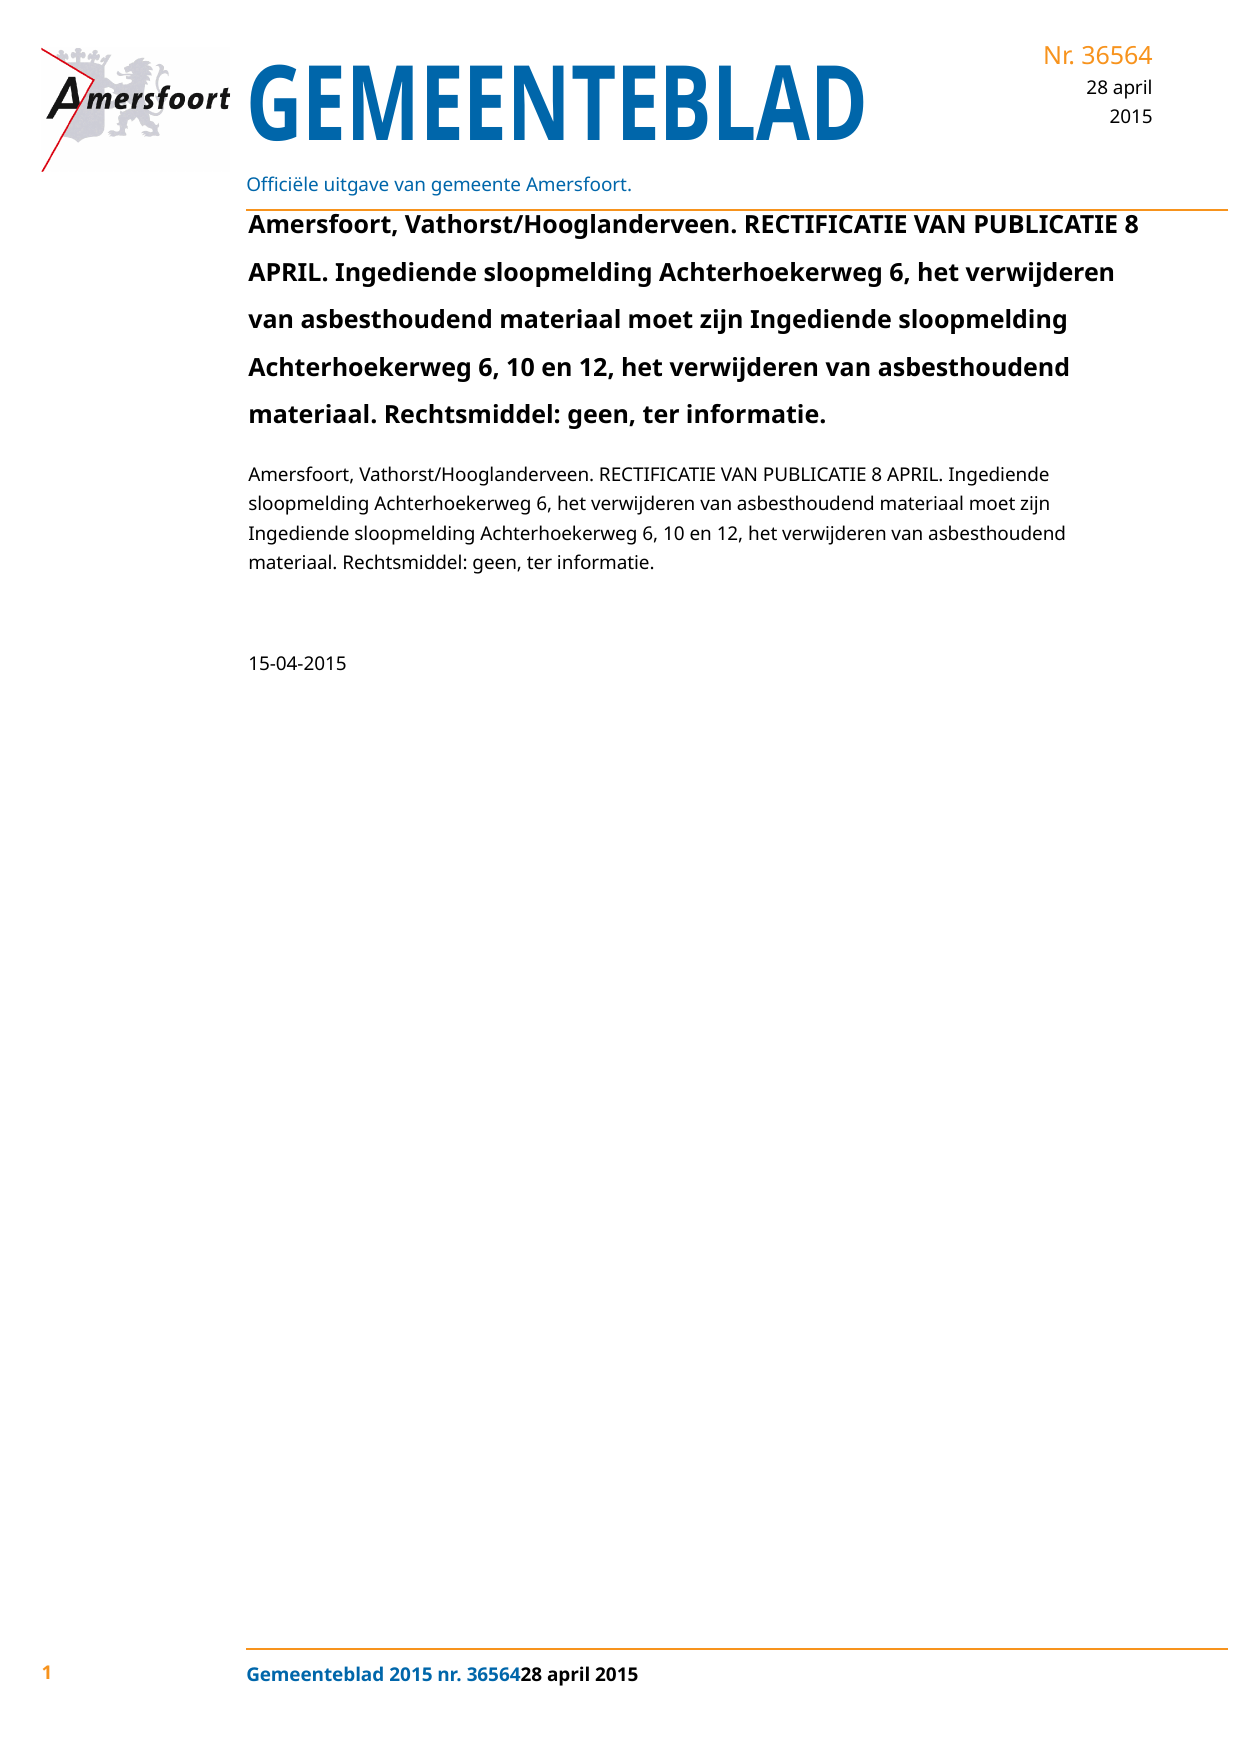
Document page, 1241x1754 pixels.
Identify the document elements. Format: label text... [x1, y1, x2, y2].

text Amersfoort, Vathorst/Hooglanderveen. RECTIFICATIE VAN PUBLICATIE 8 APRIL. Ingediende sloopmelding Achterhoekerweg 6, het verwijderen van asbesthoudend materiaal moet zijn Ingediende sloopmelding Achterhoekerweg 6, 10 en 12, het verwijderen van asbesthoudend materiaal. Rechtsmiddel: geen, ter informatie. [248, 211, 1152, 431]
text Amersfoort, Vathorst/Hooglanderveen. RECTIFICATIE VAN PUBLICATIE 8 APRIL. Ingediende sloopmelding Achterhoekerweg 6, het verwijderen van asbesthoudend materiaal moet zijn Ingediende sloopmelding Achterhoekerweg 6, 10 en 12, het verwijderen van asbesthoudend materiaal. Rechtsmiddel: geen, ter informatie. [248, 461, 1152, 575]
picture [41, 47, 231, 172]
text 15-04-2015 [248, 650, 1152, 676]
